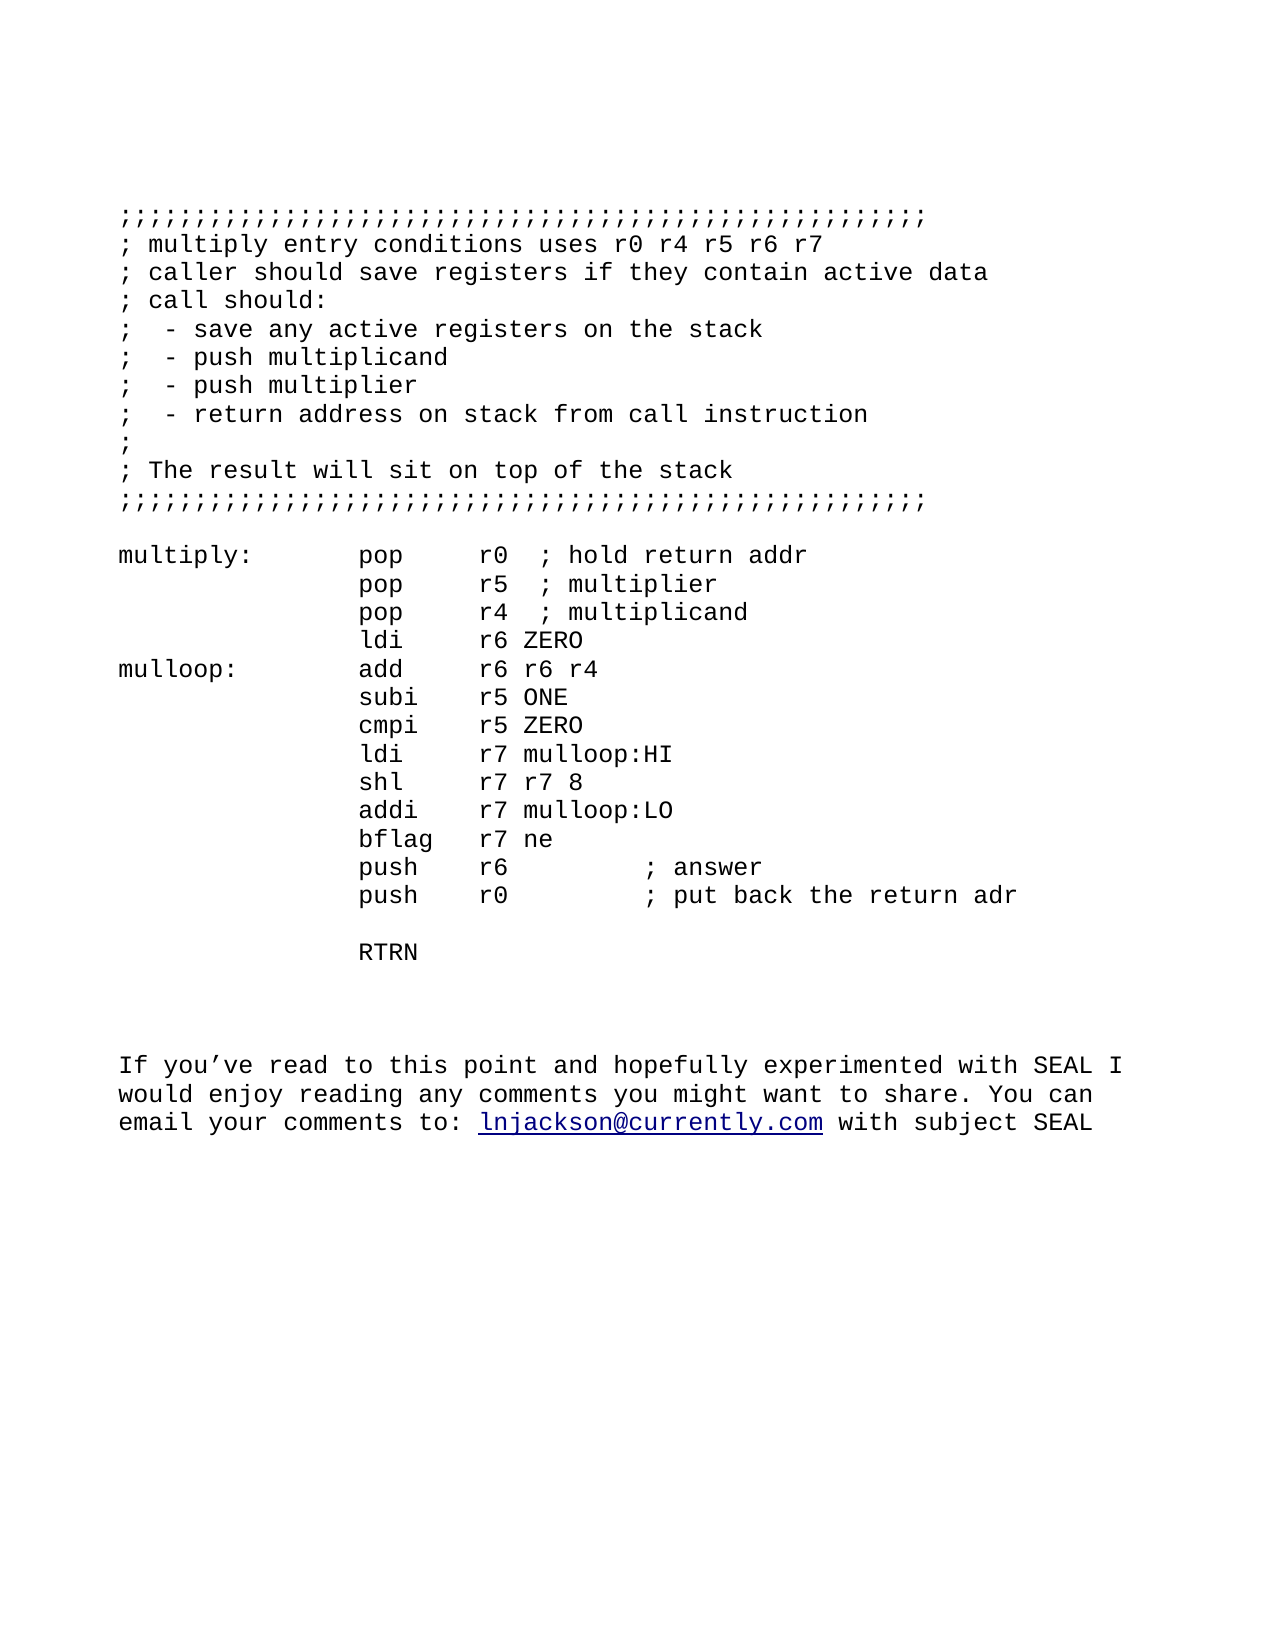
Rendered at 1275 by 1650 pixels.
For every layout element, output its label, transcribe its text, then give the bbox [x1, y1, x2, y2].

text RTRN [118, 940, 1157, 968]
text addi r7 mulloop:LO [118, 798, 1157, 826]
text pop r4 ; multiplicand [118, 600, 1157, 628]
text ldi r6 ZERO [118, 628, 1157, 656]
text multiply: pop r0 ; hold return addr [118, 543, 1157, 571]
text ; - return address on stack from call instruction [118, 401, 1157, 430]
text push r0 ; put back the return adr [118, 883, 1157, 911]
text ; - push multiplier [118, 373, 1157, 401]
text ; The result will sit on top of the stack [118, 458, 1157, 486]
text subi r5 ONE [118, 685, 1157, 713]
text ; multiply entry conditions uses r0 r4 r5 r6 r7 [118, 231, 1157, 260]
text ;;;;;;;;;;;;;;;;;;;;;;;;;;;;;;;;;;;;;;;;;;;;;;;;;;;;;; [118, 203, 1157, 231]
text ; call should: [118, 288, 1157, 316]
text ; - push multiplicand [118, 345, 1157, 373]
text bflag r7 ne [118, 826, 1157, 855]
text ;;;;;;;;;;;;;;;;;;;;;;;;;;;;;;;;;;;;;;;;;;;;;;;;;;;;;; [118, 486, 1157, 515]
text ; [118, 430, 1157, 458]
text pop r5 ; multiplier [118, 571, 1157, 600]
text cmpi r5 ZERO [118, 713, 1157, 741]
text ; - save any active registers on the stack [118, 316, 1157, 345]
text If you’ve read to this point and hopefully experimented with SEAL I would enjoy reading any comments you might want to share. You can email your comments to: lnjackson@currently.com with subject SEAL [118, 1053, 1157, 1138]
text ; caller should save registers if they contain active data [118, 260, 1157, 288]
text ldi r7 mulloop:HI [118, 741, 1157, 770]
text mulloop: add r6 r6 r4 [118, 656, 1157, 685]
text push r6 ; answer [118, 855, 1157, 883]
text shl r7 r7 8 [118, 770, 1157, 798]
